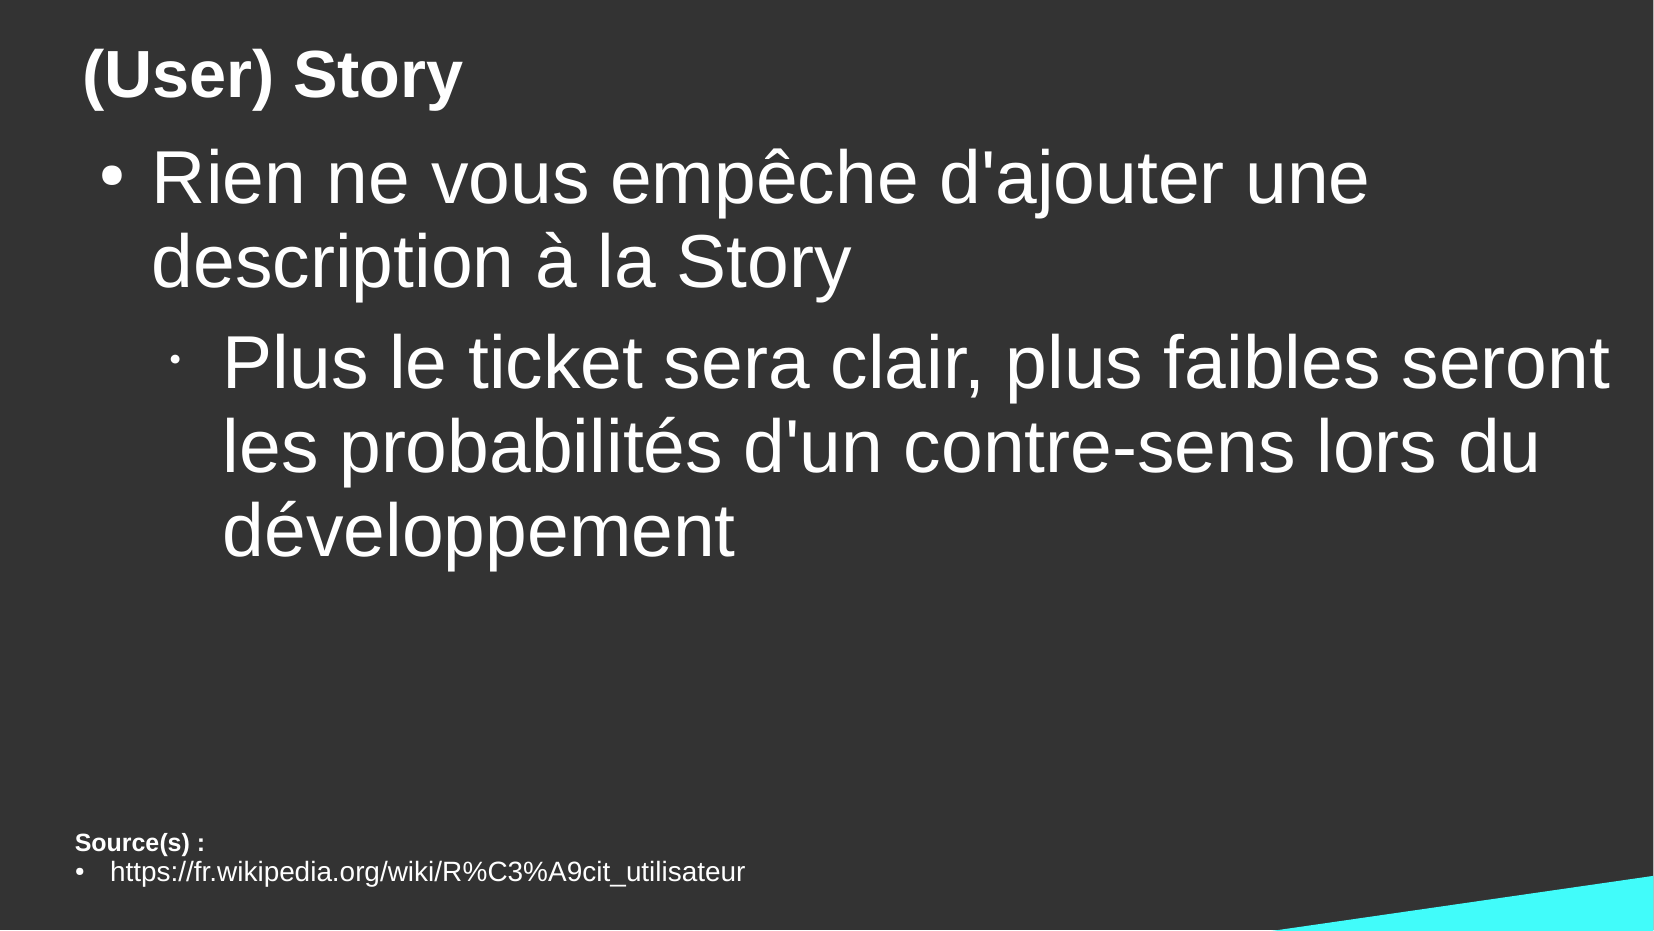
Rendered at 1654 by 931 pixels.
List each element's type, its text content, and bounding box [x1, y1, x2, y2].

title (User) Story [82, 37, 1571, 122]
list Rien ne vous empêche d'ajouter une description à la Story Plus le ticket sera clair, plus faibles seront les probabilités d'un contre-sens lors du développement [80, 135, 1620, 777]
text_box Source(s) : https://fr.wikipedia.org/wiki/R%C3%A9cit_utilisateur [60, 821, 1546, 921]
text_box [1271, 875, 1654, 931]
